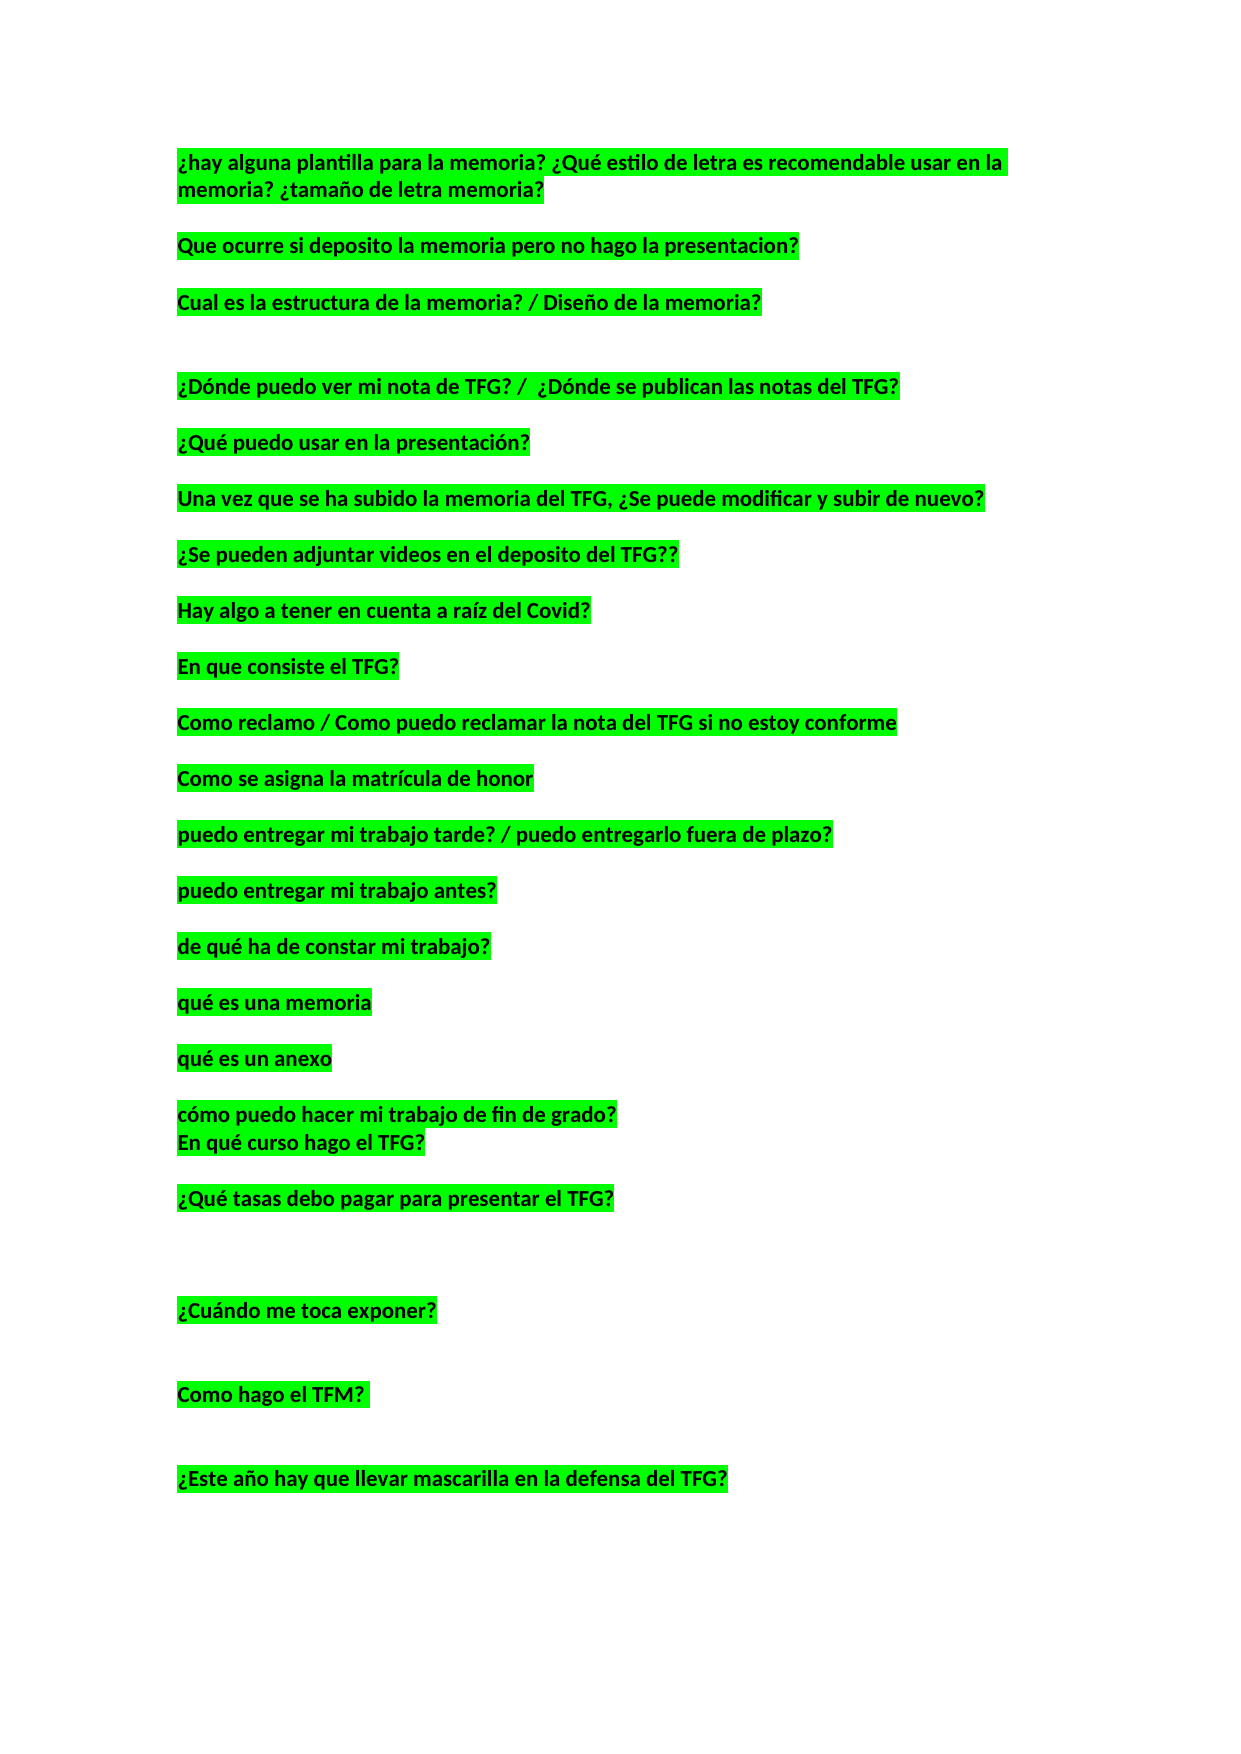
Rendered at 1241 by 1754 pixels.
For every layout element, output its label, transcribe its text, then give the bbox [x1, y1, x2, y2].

text de qué ha de constar mi trabajo? [177, 932, 1063, 960]
text ¿Qué tasas debo pagar para presentar el TFG? [177, 1184, 1063, 1212]
text Cual es la estructura de la memoria? / Diseño de la memoria? [177, 288, 1063, 316]
text qué es un anexo [177, 1044, 1063, 1072]
text En qué curso hago el TFG? [177, 1128, 1063, 1156]
text Hay algo a tener en cuenta a raíz del Covid? [177, 596, 1063, 624]
text puedo entregar mi trabajo tarde? / puedo entregarlo fuera de plazo? [177, 820, 1063, 848]
text puedo entregar mi trabajo antes? [177, 876, 1063, 904]
text ¿Dónde puedo ver mi nota de TFG? / ¿Dónde se publican las notas del TFG? [177, 344, 1063, 400]
text qué es una memoria [177, 988, 1063, 1016]
text ¿Qué puedo usar en la presentación? [177, 400, 1063, 456]
text Una vez que se ha subido la memoria del TFG, ¿Se puede modificar y subir de nuevo? [177, 484, 1063, 512]
text ¿Cuándo me toca exponer? [177, 1296, 1063, 1324]
text ¿hay alguna plantilla para la memoria? ¿Qué estilo de letra es recomendable usar en la memoria? ¿tamaño de letra memoria? [177, 148, 1063, 204]
text cómo puedo hacer mi trabajo de fin de grado? [177, 1100, 1063, 1128]
text Como reclamo / Como puedo reclamar la nota del TFG si no estoy conforme [177, 708, 1063, 736]
text Que ocurre si deposito la memoria pero no hago la presentacion? [177, 232, 1063, 260]
text ¿Se pueden adjuntar videos en el deposito del TFG?? [177, 540, 1063, 568]
text Como hago el TFM? [177, 1381, 1063, 1408]
text En que consiste el TFG? [177, 652, 1063, 680]
text Como se asigna la matrícula de honor [177, 764, 1063, 792]
text ¿Este año hay que llevar mascarilla en la defensa del TFG? [177, 1464, 1063, 1493]
